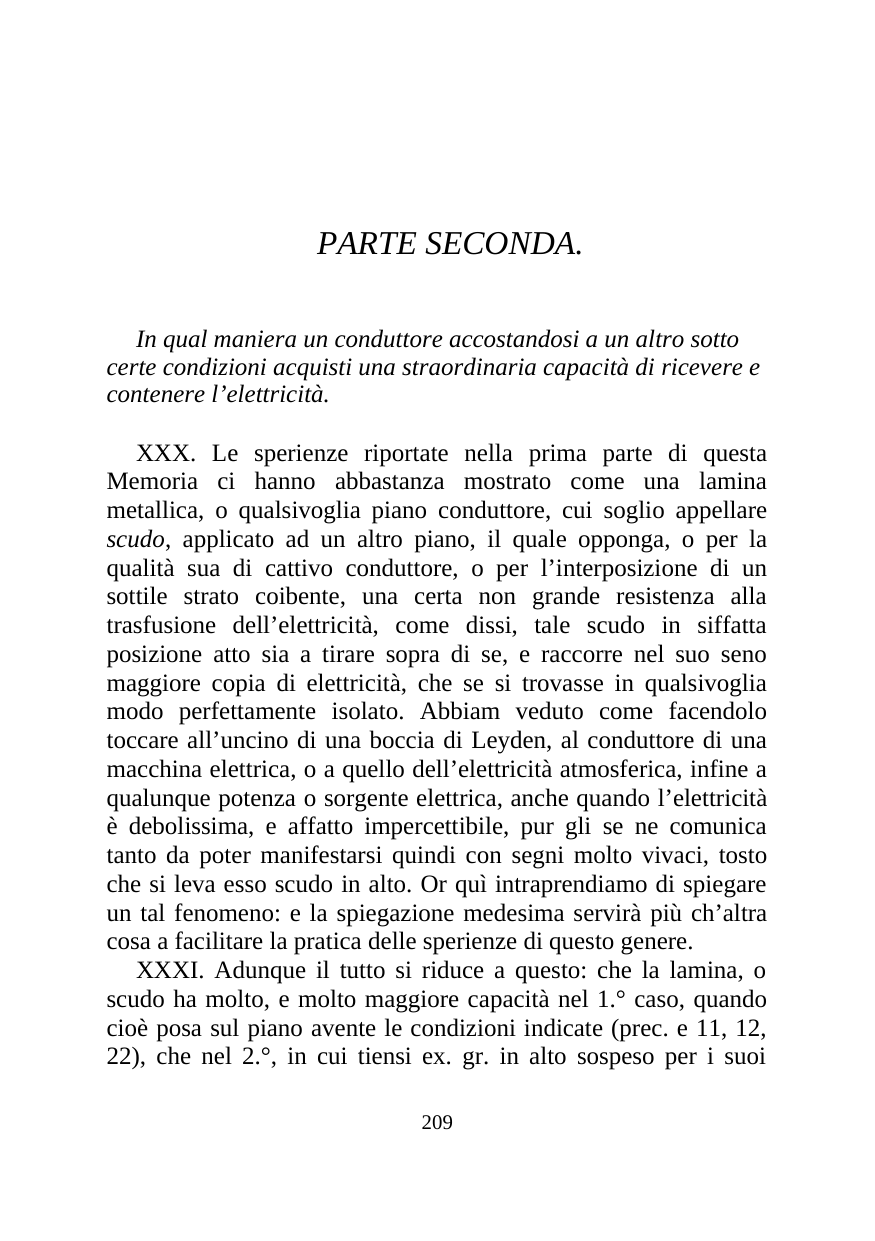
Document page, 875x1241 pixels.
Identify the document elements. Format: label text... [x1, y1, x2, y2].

text XXXI. Adunque il tutto si riduce a questo: che la lamina, o scudo ha molto, e molto maggiore capacità nel 1.° caso, quando cioè posa sul piano avente le condizioni indicate (prec. e 11, 12, 22), che nel 2.°, in cui tiensi ex. gr. in alto sospeso per i suoi [106, 955, 768, 1070]
text In qual maniera un conduttore accostandosi a un altro sotto certe condizioni acquisti una straordinaria capacità di ricevere e contenere l’elettricità. [106, 326, 768, 408]
text PARTE SECONDA. [106, 223, 768, 262]
text XXX. Le sperienze riportate nella prima parte di questa Memoria ci hanno abbastanza mostrato come una lamina metallica, o qualsivoglia piano conduttore, cui soglio appellare scudo, applicato ad un altro piano, il quale opponga, o per la qualità sua di cattivo conduttore, o per l’interposizione di un sottile strato coibente, una certa non grande resistenza alla trasfusione dell’elettricità, come dissi, tale scudo in siffatta posizione atto sia a tirare sopra di se, e raccorre nel suo seno maggiore copia di elettricità, che se si trovasse in qualsivoglia modo perfettamente isolato. Abbiam veduto come facendolo toccare all’uncino di una boccia di Leyden, al conduttore di una macchina elettrica, o a quello dell’elettricità atmosferica, infine a qualunque potenza o sorgente elettrica, anche quando l’elettricità è debolissima, e affatto impercettibile, pur gli se ne comunica tanto da poter manifestarsi quindi con segni molto vivaci, tosto che si leva esso scudo in alto. Or quì intraprendiamo di spiegare un tal fenomeno: e la spiegazione medesima servirà più ch’altra cosa a facilitare la pratica delle sperienze di questo genere. [106, 438, 768, 955]
